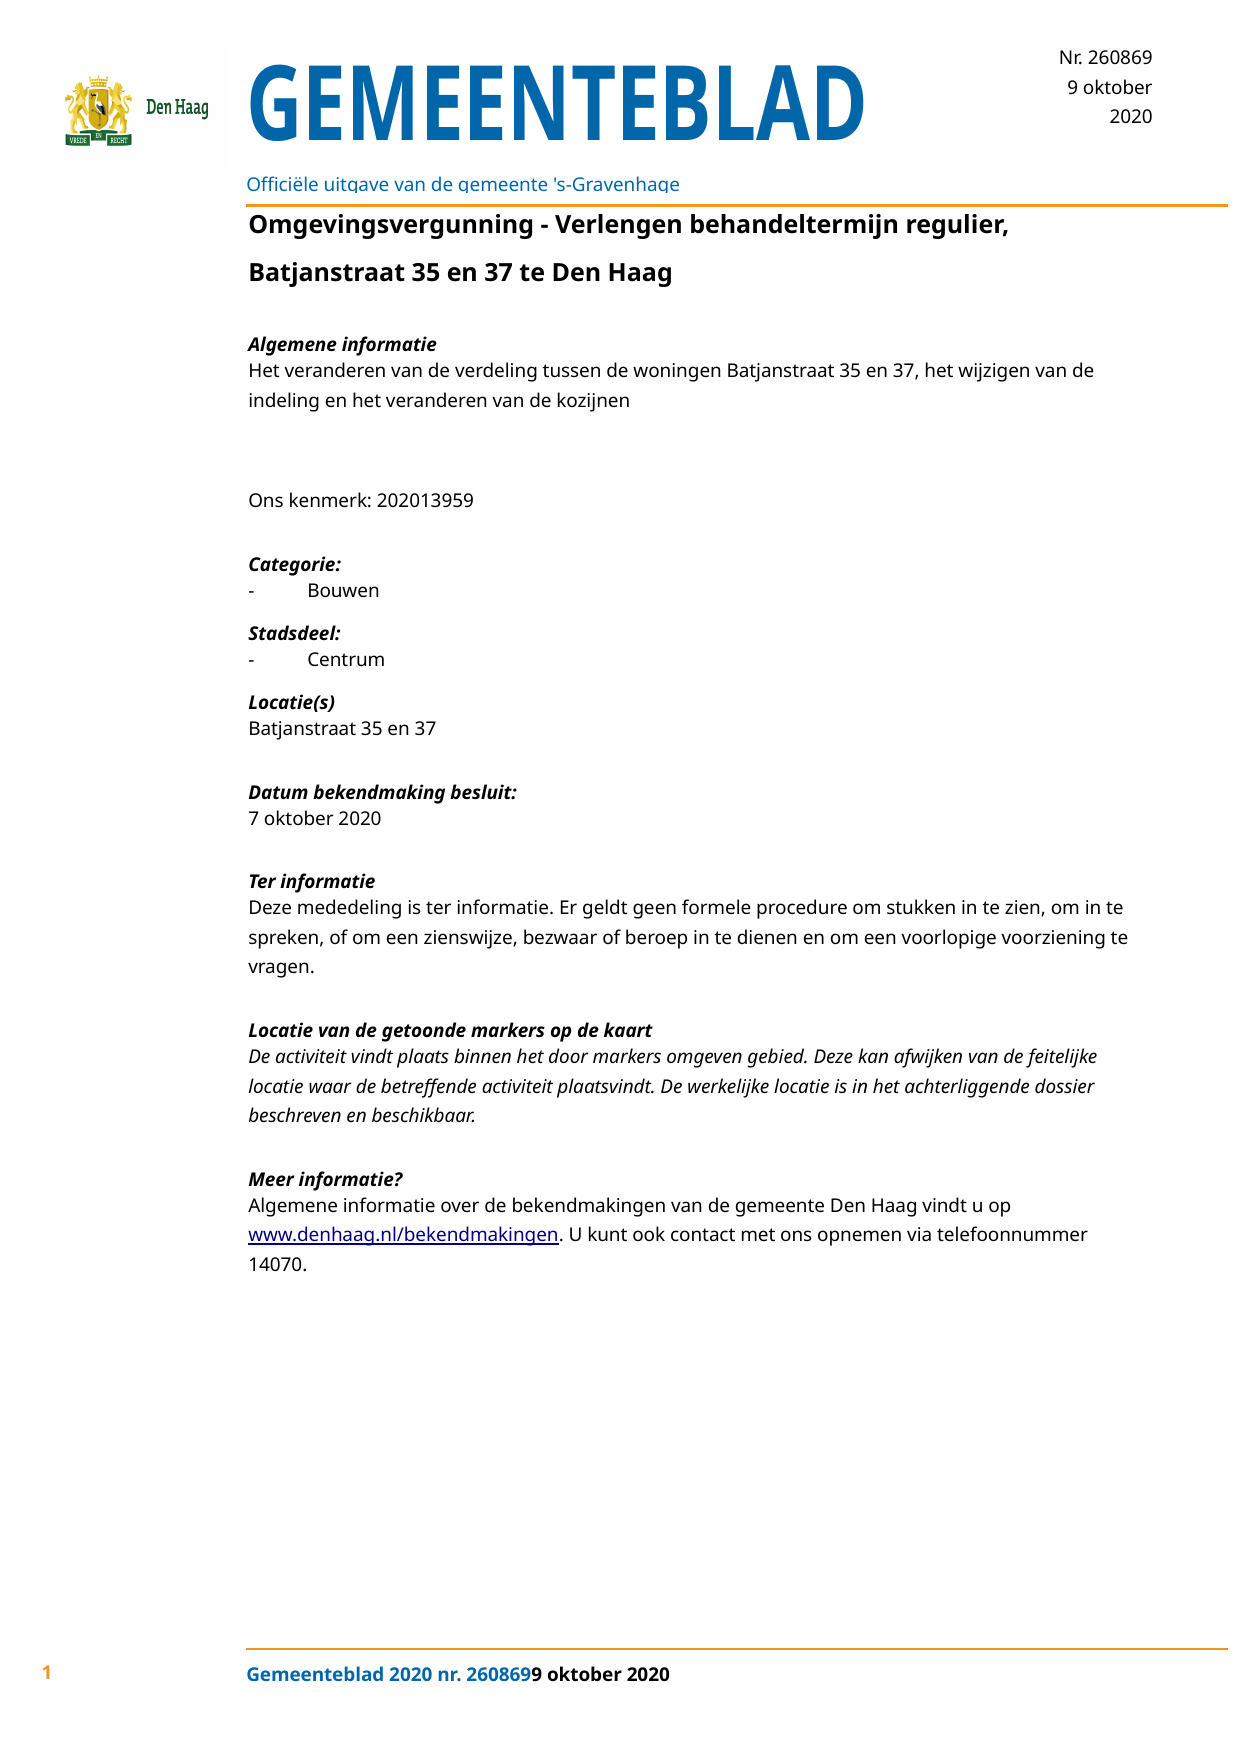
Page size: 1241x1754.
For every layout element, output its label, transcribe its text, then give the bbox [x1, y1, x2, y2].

text Locatie(s) [248, 689, 1152, 715]
text Deze mededeling is ter informatie. Er geldt geen formele procedure om stukken in te zien, om in te spreken, of om een zienswijze, bezwaar of beroep in te dienen en om een voorlopige voorziening te vragen. [248, 894, 1152, 979]
text Categorie: [248, 552, 1152, 577]
text De activiteit vindt plaats binnen het door markers omgeven gebied. Deze kan afwijken van de feitelijke locatie waar de betreffende activiteit plaatsvindt. De werkelijke locatie is in het achterliggende dossier beschreven en beschikbaar. [248, 1043, 1152, 1128]
text Datum bekendmaking besluit: [248, 779, 1152, 805]
text Batjanstraat 35 en 37 [248, 715, 1152, 741]
list Bouwen [248, 577, 1152, 603]
list Centrum [248, 646, 1152, 672]
text Meer informatie? [248, 1166, 1152, 1192]
text Omgevingsvergunning - Verlengen behandeltermijn regulier, Batjanstraat 35 en 37 te Den Haag [248, 207, 1152, 288]
text Stadsdeel: [248, 620, 1152, 646]
text Ons kenmerk: 202013959 [248, 488, 1152, 513]
picture [41, 47, 231, 172]
text 7 oktober 2020 [248, 805, 1152, 830]
text Het veranderen van de verdeling tussen de woningen Batjanstraat 35 en 37, het wijzigen van de indeling en het veranderen van de kozijnen [248, 357, 1152, 412]
text Algemene informatie over de bekendmakingen van de gemeente Den Haag vindt u op www.denhaag.nl/bekendmakingen. U kunt ook contact met ons opnemen via telefoonnummer 14070. [248, 1192, 1152, 1277]
text Algemene informatie [248, 331, 1152, 357]
text Ter informatie [248, 869, 1152, 894]
text Locatie van de getoonde markers op de kaart [248, 1017, 1152, 1043]
